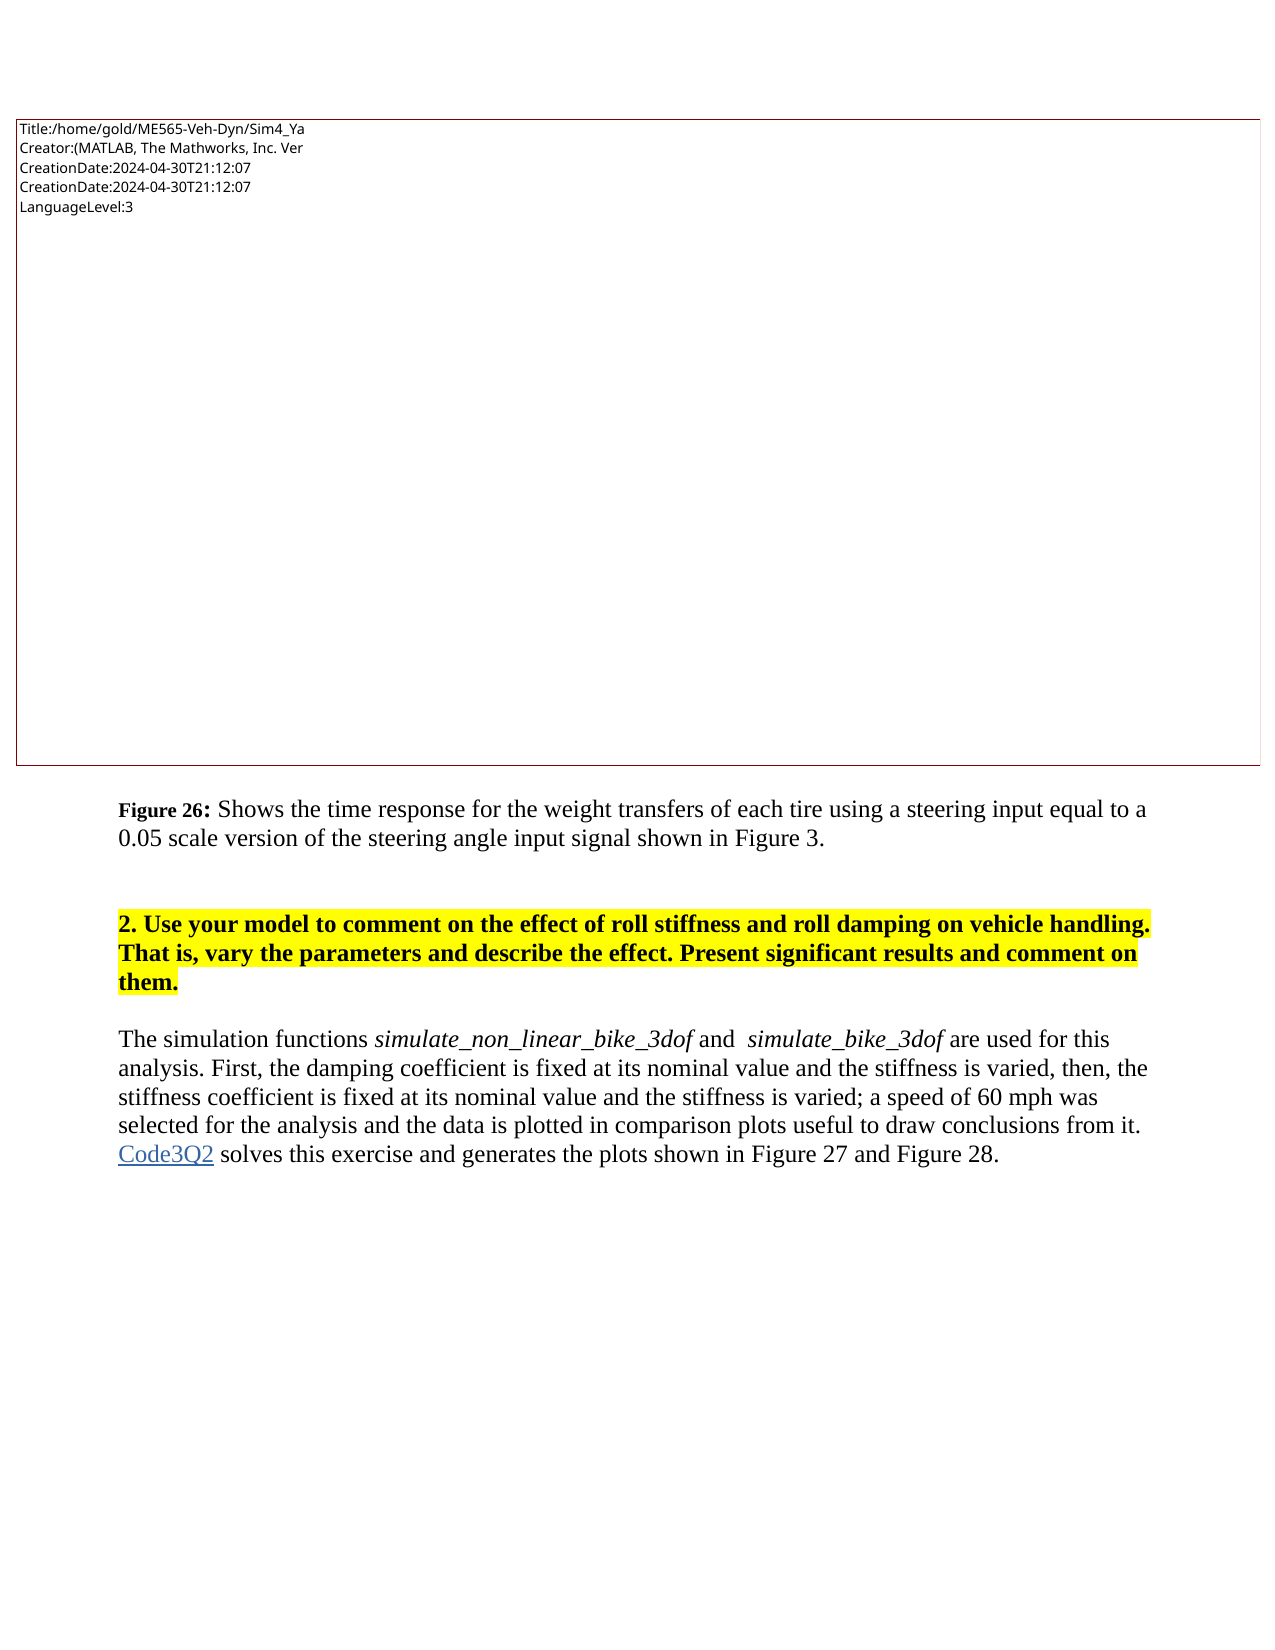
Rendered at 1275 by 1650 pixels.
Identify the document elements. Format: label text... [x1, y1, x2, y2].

text That is, vary the parameters and describe the effect. Present significant results and comment on [118, 938, 1157, 967]
text Figure 26: Shows the time response for the weight transfers of each tire using a steering input equal to a 0.05 scale version of the steering angle input signal shown in Figure 3. [118, 794, 1157, 852]
text them. [118, 967, 1157, 995]
text 2. Use your model to comment on the effect of roll stiffness and roll damping on vehicle handling. [118, 909, 1157, 938]
text The simulation functions simulate_non_linear_bike_3dof and simulate_bike_3dof are used for this analysis. First, the damping coefficient is fixed at its nominal value and the stiffness is varied, then, the stiffness coefficient is fixed at its nominal value and the stiffness is varied; a speed of 60 mph was selected for the analysis and the data is plotted in comparison plots useful to draw conclusions from it. Code3Q2 solves this exercise and generates the plots shown in Figure 27 and Figure 28. [118, 1024, 1157, 1168]
